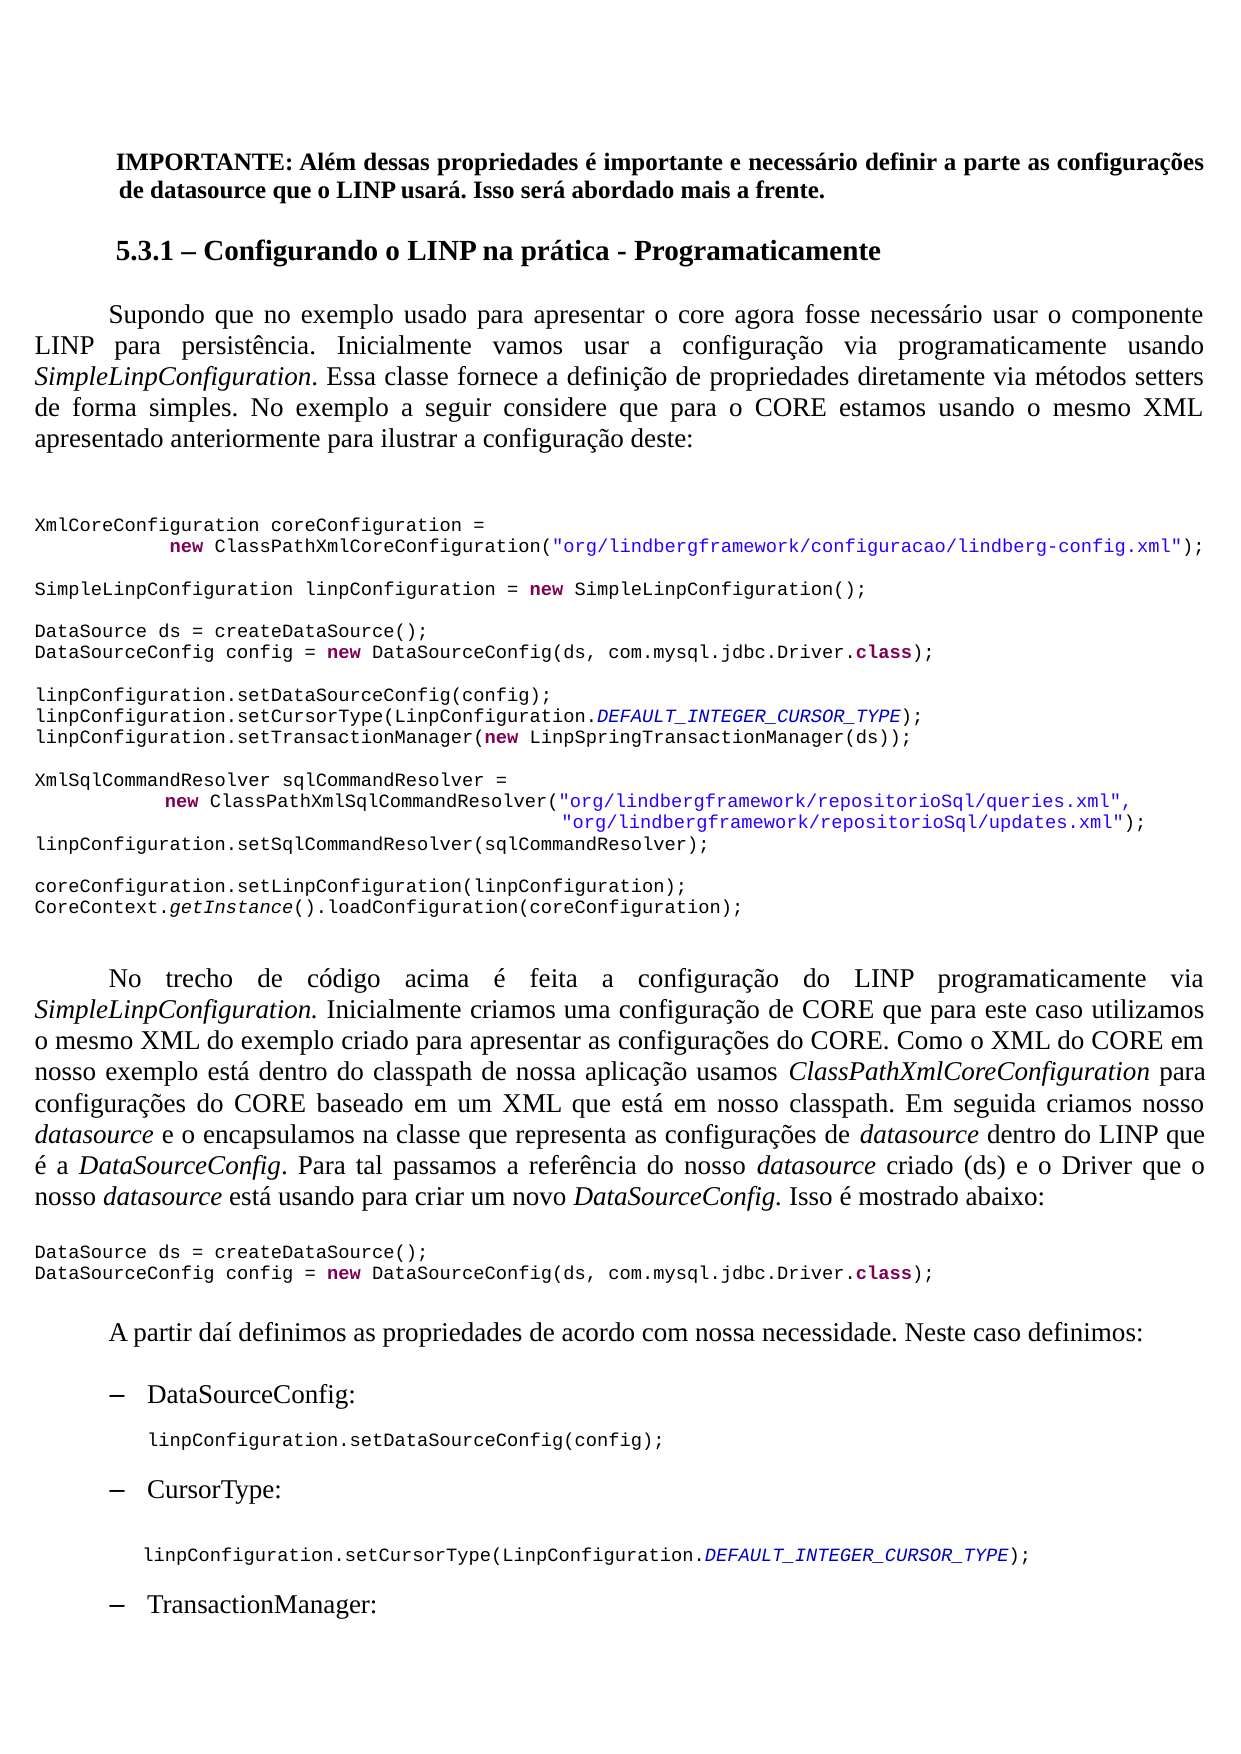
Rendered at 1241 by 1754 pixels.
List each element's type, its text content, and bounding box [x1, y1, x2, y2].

text XmlSqlCommandResolver sqlCommandResolver = [34, 771, 1206, 792]
text IMPORTANTE: Além dessas propriedades é importante e necessário definir a parte as configurações de datasource que o LINP usará. Isso será abordado mais a frente. [116, 147, 1206, 204]
text DataSource ds = createDataSource(); [34, 1242, 1206, 1264]
text DataSourceConfig config = new DataSourceConfig(ds, com.mysql.jdbc.Driver.class); [34, 643, 1206, 664]
text Supondo que no exemplo usado para apresentar o core agora fosse necessário usar o componente LINP para persistência. Inicialmente vamos usar a configuração via programaticamente usando SimpleLinpConfiguration. Essa classe fornece a definição de propriedades diretamente via métodos setters de forma simples. No exemplo a seguir considere que para o CORE estamos usando o mesmo XML apresentado anteriormente para ilustrar a configuração deste: [34, 298, 1206, 453]
text No trecho de código acima é feita a configuração do LINP programaticamente via SimpleLinpConfiguration. Inicialmente criamos uma configuração de CORE que para este caso utilizamos o mesmo XML do exemplo criado para apresentar as configurações do CORE. Como o XML do CORE em nosso exemplo está dentro do classpath de nossa aplicação usamos ClassPathXmlCoreConfiguration para configurações do CORE baseado em um XML que está em nosso classpath. Em seguida criamos nosso datasource e o encapsulamos na classe que representa as configurações de datasource dentro do LINP que é a DataSourceConfig. Para tal passamos a referência do nosso datasource criado (ds) e o Driver que o nosso datasource está usando para criar um novo DataSourceConfig. Isso é mostrado abaixo: [34, 962, 1206, 1211]
text 5.3.1 – Configurando o LINP na prática - Programaticamente [116, 233, 1206, 267]
text "org/lindbergframework/repositorioSql/updates.xml"); [34, 813, 1206, 834]
text A partir daí definimos as propriedades de acordo com nossa necessidade. Neste caso definimos: [34, 1316, 1206, 1347]
text linpConfiguration.setTransactionManager(new LinpSpringTransactionManager(ds)); [34, 728, 1206, 749]
text linpConfiguration.setCursorType(LinpConfiguration.DEFAULT_INTEGER_CURSOR_TYPE); [34, 1536, 1206, 1567]
text linpConfiguration.setDataSourceConfig(config); [34, 686, 1206, 707]
text CoreContext.getInstance().loadConfiguration(coreConfiguration); [34, 898, 1206, 919]
text XmlCoreConfiguration coreConfiguration = [34, 516, 1206, 537]
text linpConfiguration.setCursorType(LinpConfiguration.DEFAULT_INTEGER_CURSOR_TYPE); [34, 707, 1206, 728]
list TransactionManager: [109, 1588, 1206, 1619]
list DataSourceConfig: [109, 1378, 1206, 1409]
text SimpleLinpConfiguration linpConfiguration = new SimpleLinpConfiguration(); [34, 579, 1206, 601]
text DataSource ds = createDataSource(); [34, 622, 1206, 643]
list CursorType: [109, 1473, 1206, 1504]
text coreConfiguration.setLinpConfiguration(linpConfiguration); [34, 877, 1206, 898]
text linpConfiguration.setSqlCommandResolver(sqlCommandResolver); [34, 834, 1206, 856]
list linpConfiguration.setDataSourceConfig(config); [109, 1431, 1206, 1452]
text new ClassPathXmlCoreConfiguration("org/lindbergframework/configuracao/lindberg-config.xml"); [34, 537, 1206, 558]
text DataSourceConfig config = new DataSourceConfig(ds, com.mysql.jdbc.Driver.class); [34, 1264, 1206, 1285]
text new ClassPathXmlSqlCommandResolver("org/lindbergframework/repositorioSql/queries.xml", [34, 792, 1206, 813]
